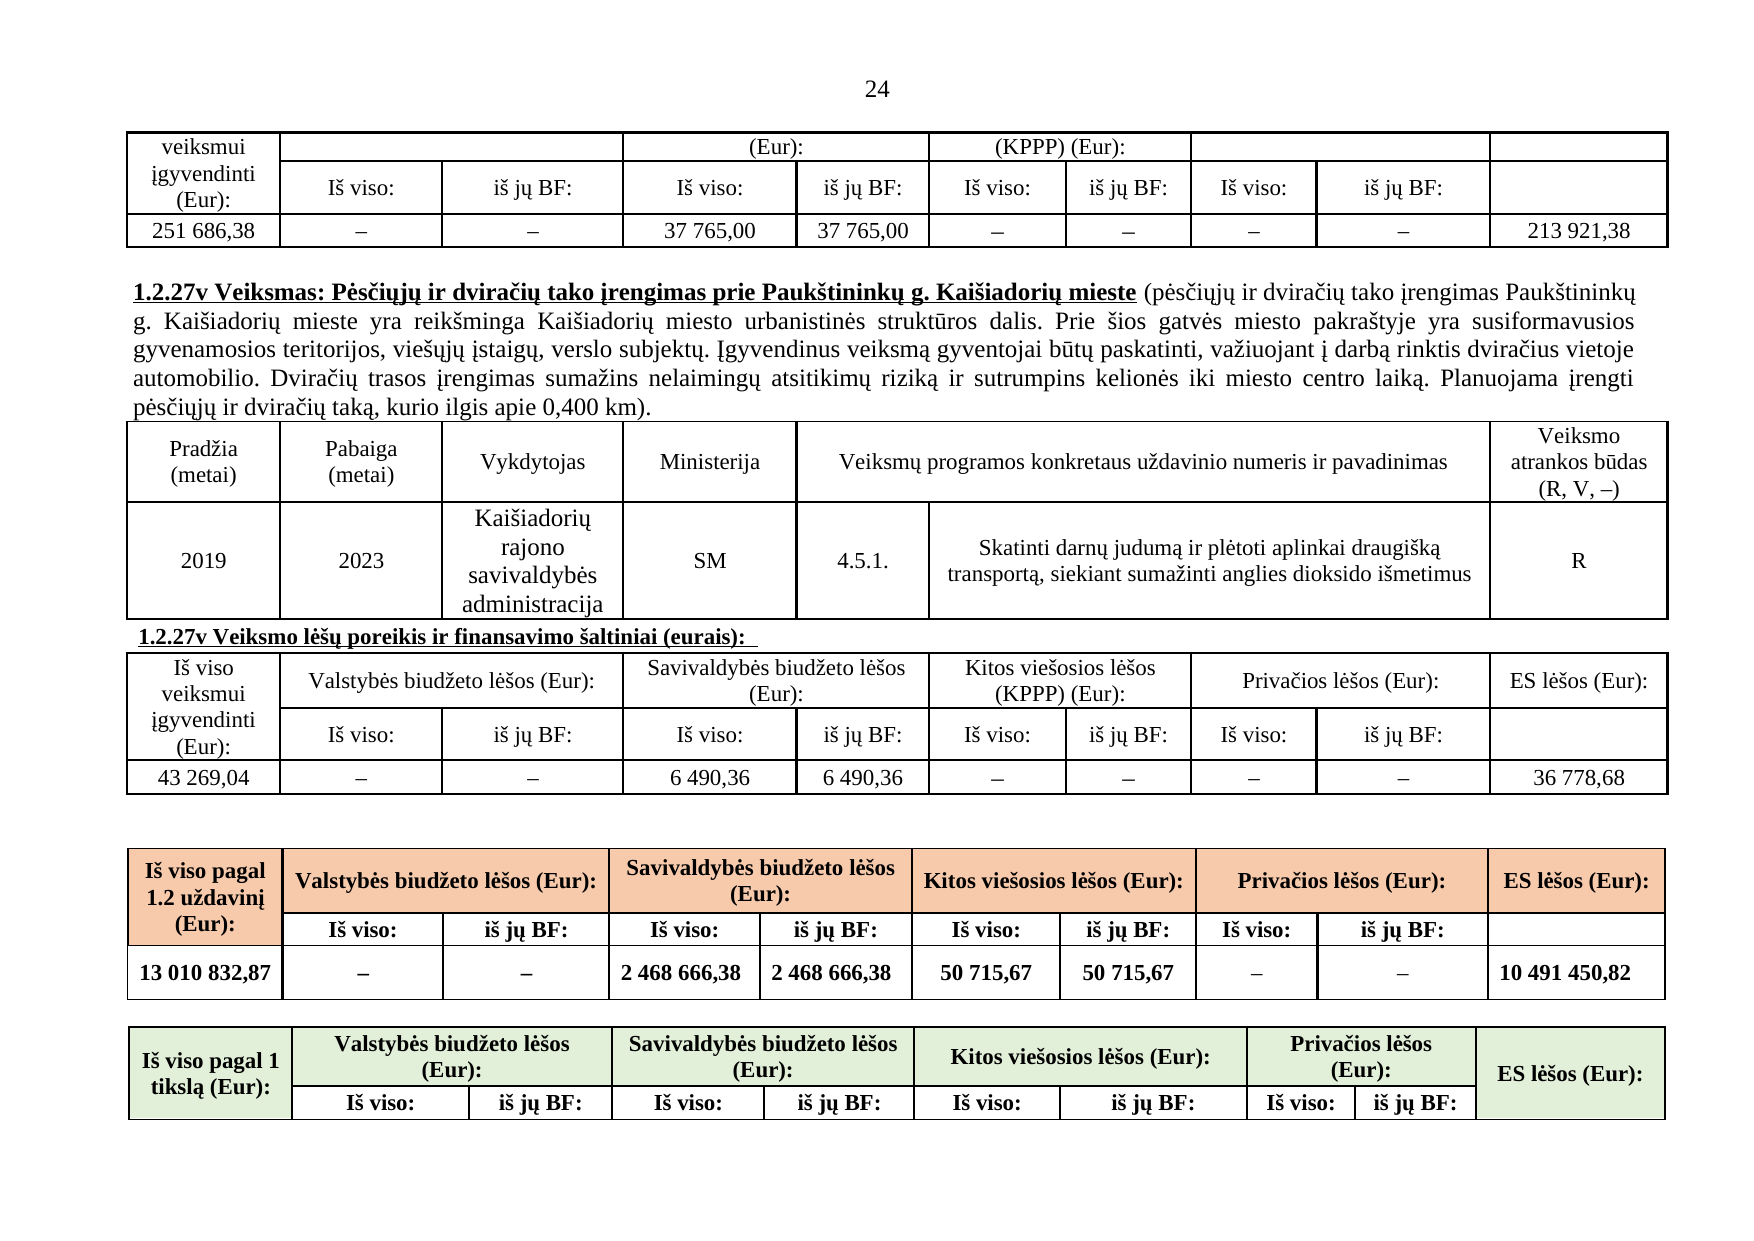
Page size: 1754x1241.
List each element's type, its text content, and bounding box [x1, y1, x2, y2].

table_cell Skatinti darnų judumą ir plėtoti aplinkai draugišką transportą, siekiant sumažinti anglies dioksido išmetimus [930, 503, 1489, 618]
table_cell Kitos viešosios lėšos (KPPP) (Eur): [930, 654, 1190, 707]
table_cell Iš viso: [613, 1087, 763, 1118]
text 1.2.27v Veiksmas: Pėsčiųjų ir dviračių tako įrengimas prie Paukštininkų g. Kaišiadorių mieste (pėsčiųjų ir dviračių tako įrengimas Paukštininkų g. Kaišiadorių mieste yra reikšminga Kaišiadorių miesto urbanistinės struktūros dalis. Prie šios gatvės miesto pakraštyje yra susiformavusios gyvenamosios teritorijos, viešųjų įstaigų, verslo subjektų. Įgyvendinus veiksmą gyventojai būtų paskatinti, važiuojant į darbą rinktis dviračius vietoje automobilio. Dviračių trasos įrengimas sumažins nelaimingų atsitikimų riziką ir sutrumpins kelionės iki miesto centro laiką. Planuojama įrengti pėsčiųjų ir dviračių taką, kurio ilgis apie 0,400 km). [133, 277, 1636, 421]
table_header Veiksmų programos konkretaus uždavinio numeris ir pavadinimas [798, 422, 1489, 501]
table_cell 50 715,67 [913, 946, 1059, 999]
table_header Savivaldybės biudžeto lėšos (Eur): [610, 849, 911, 912]
table_header ES lėšos (Eur): [1477, 1028, 1664, 1118]
table_cell (KPPP) (Eur): [930, 134, 1190, 160]
table_header Vykdytojas [443, 422, 622, 501]
table_cell Iš viso: [624, 709, 795, 759]
table_cell Iš viso: [1192, 162, 1315, 212]
table_cell iš jų BF: [1356, 1087, 1475, 1118]
table_cell veiksmui įgyvendinti (Eur): [128, 134, 279, 212]
table_cell – [1319, 946, 1487, 999]
table_cell 1.2.27v Veiksmo lėšų poreikis ir finansavimo šaltiniai (eurais): [127, 620, 1667, 652]
table_cell iš jų BF: [443, 709, 622, 759]
table_cell 2023 [281, 503, 441, 618]
table_cell Iš viso: [281, 162, 441, 212]
table_cell ES lėšos (Eur): [1491, 654, 1666, 707]
table_cell iš jų BF: [1318, 709, 1489, 759]
table_cell – [1192, 215, 1315, 246]
table_cell – [1192, 761, 1315, 793]
table_cell [1491, 709, 1666, 759]
table_cell [1491, 162, 1666, 212]
table_header Valstybės biudžeto lėšos (Eur): [284, 849, 608, 912]
table_cell 2 468 666,38 [761, 946, 911, 999]
table_cell iš jų BF: [761, 914, 911, 945]
table_cell – [930, 215, 1065, 246]
table_header ES lėšos (Eur): [1489, 849, 1664, 912]
table_cell (Eur): [624, 134, 928, 160]
table_cell Iš viso: [930, 162, 1065, 212]
table_cell iš jų BF: [1067, 709, 1190, 759]
table_cell 36 778,68 [1491, 761, 1666, 793]
table_cell 251 686,38 [128, 215, 279, 246]
table_cell iš jų BF: [443, 162, 622, 212]
table_cell iš jų BF: [1319, 914, 1487, 945]
table_cell [281, 134, 622, 160]
table_header Privačios lėšos (Eur): [1197, 849, 1487, 912]
table_header Iš viso pagal 1.2 uždavinį (Eur): [129, 849, 281, 945]
table_cell iš jų BF: [470, 1087, 611, 1118]
table_header Ministerija [624, 422, 795, 501]
table_cell 213 921,38 [1491, 215, 1666, 246]
table_header Iš viso pagal 1 tikslą (Eur): [130, 1028, 291, 1118]
table_cell – [1197, 946, 1316, 999]
table_cell R [1491, 503, 1666, 618]
table_cell 43 269,04 [128, 761, 279, 793]
table_cell iš jų BF: [444, 914, 608, 945]
table_cell iš jų BF: [798, 709, 928, 759]
table_cell – [284, 946, 442, 999]
table_cell Iš viso: [1248, 1087, 1354, 1118]
table_header Kitos viešosios lėšos (Eur): [913, 849, 1195, 912]
table_cell Iš viso: [284, 914, 442, 945]
table_header Veiksmo atrankos būdas (R, V, –) [1491, 422, 1666, 501]
table_cell [1192, 134, 1489, 160]
table_cell SM [624, 503, 795, 618]
table_cell – [281, 761, 441, 793]
table_cell Privačios lėšos (Eur): [1192, 654, 1489, 707]
table_cell Iš viso: [624, 162, 795, 212]
table_cell [1491, 134, 1666, 160]
table_cell Iš viso: [293, 1087, 468, 1118]
table_cell 13 010 832,87 [128, 946, 281, 999]
table_cell Savivaldybės biudžeto lėšos (Eur): [624, 654, 928, 707]
table_cell iš jų BF: [1061, 914, 1195, 945]
table_cell 2 468 666,38 [610, 946, 759, 999]
table_header Savivaldybės biudžeto lėšos (Eur): [613, 1028, 913, 1085]
table_cell iš jų BF: [1318, 162, 1489, 212]
table_cell 10 491 450,82 [1489, 946, 1664, 999]
table_cell 4.5.1. [798, 503, 928, 618]
table_cell iš jų BF: [765, 1087, 913, 1118]
table_header Valstybės biudžeto lėšos (Eur): [293, 1028, 611, 1085]
table_cell – [1067, 761, 1190, 793]
table_cell Iš viso: [281, 709, 441, 759]
table_cell Iš viso: [930, 709, 1065, 759]
table_cell Iš viso: [610, 914, 759, 945]
table_cell – [281, 215, 441, 246]
table_cell – [1067, 215, 1190, 246]
table_cell 6 490,36 [798, 761, 928, 793]
table_cell Iš viso: [913, 914, 1059, 945]
table_cell [1489, 914, 1664, 945]
table_cell iš jų BF: [1061, 1087, 1246, 1118]
table_cell – [930, 761, 1065, 793]
table_cell – [443, 215, 622, 246]
table_cell Kaišiadorių rajono savivaldybės administracija [443, 503, 622, 618]
table_cell Valstybės biudžeto lėšos (Eur): [281, 654, 622, 707]
table_cell – [1318, 761, 1489, 793]
table_header Pradžia (metai) [128, 422, 279, 501]
table_header Privačios lėšos (Eur): [1248, 1028, 1475, 1085]
table_cell – [1318, 215, 1489, 246]
table_cell Iš viso: [1197, 914, 1316, 945]
table_cell iš jų BF: [798, 162, 928, 212]
table_cell Iš viso: [1192, 709, 1315, 759]
table_header Kitos viešosios lėšos (Eur): [915, 1028, 1246, 1085]
table_cell 37 765,00 [624, 215, 795, 246]
table_cell – [443, 761, 622, 793]
table_cell 6 490,36 [624, 761, 795, 793]
table_cell Iš viso veiksmui įgyvendinti (Eur): [128, 654, 279, 759]
table_cell Iš viso: [915, 1087, 1059, 1118]
table_cell 2019 [128, 503, 279, 618]
table_cell – [444, 946, 608, 999]
table_cell iš jų BF: [1067, 162, 1190, 212]
table_cell 50 715,67 [1061, 946, 1195, 999]
table_cell 37 765,00 [798, 215, 928, 246]
table_header Pabaiga (metai) [281, 422, 441, 501]
